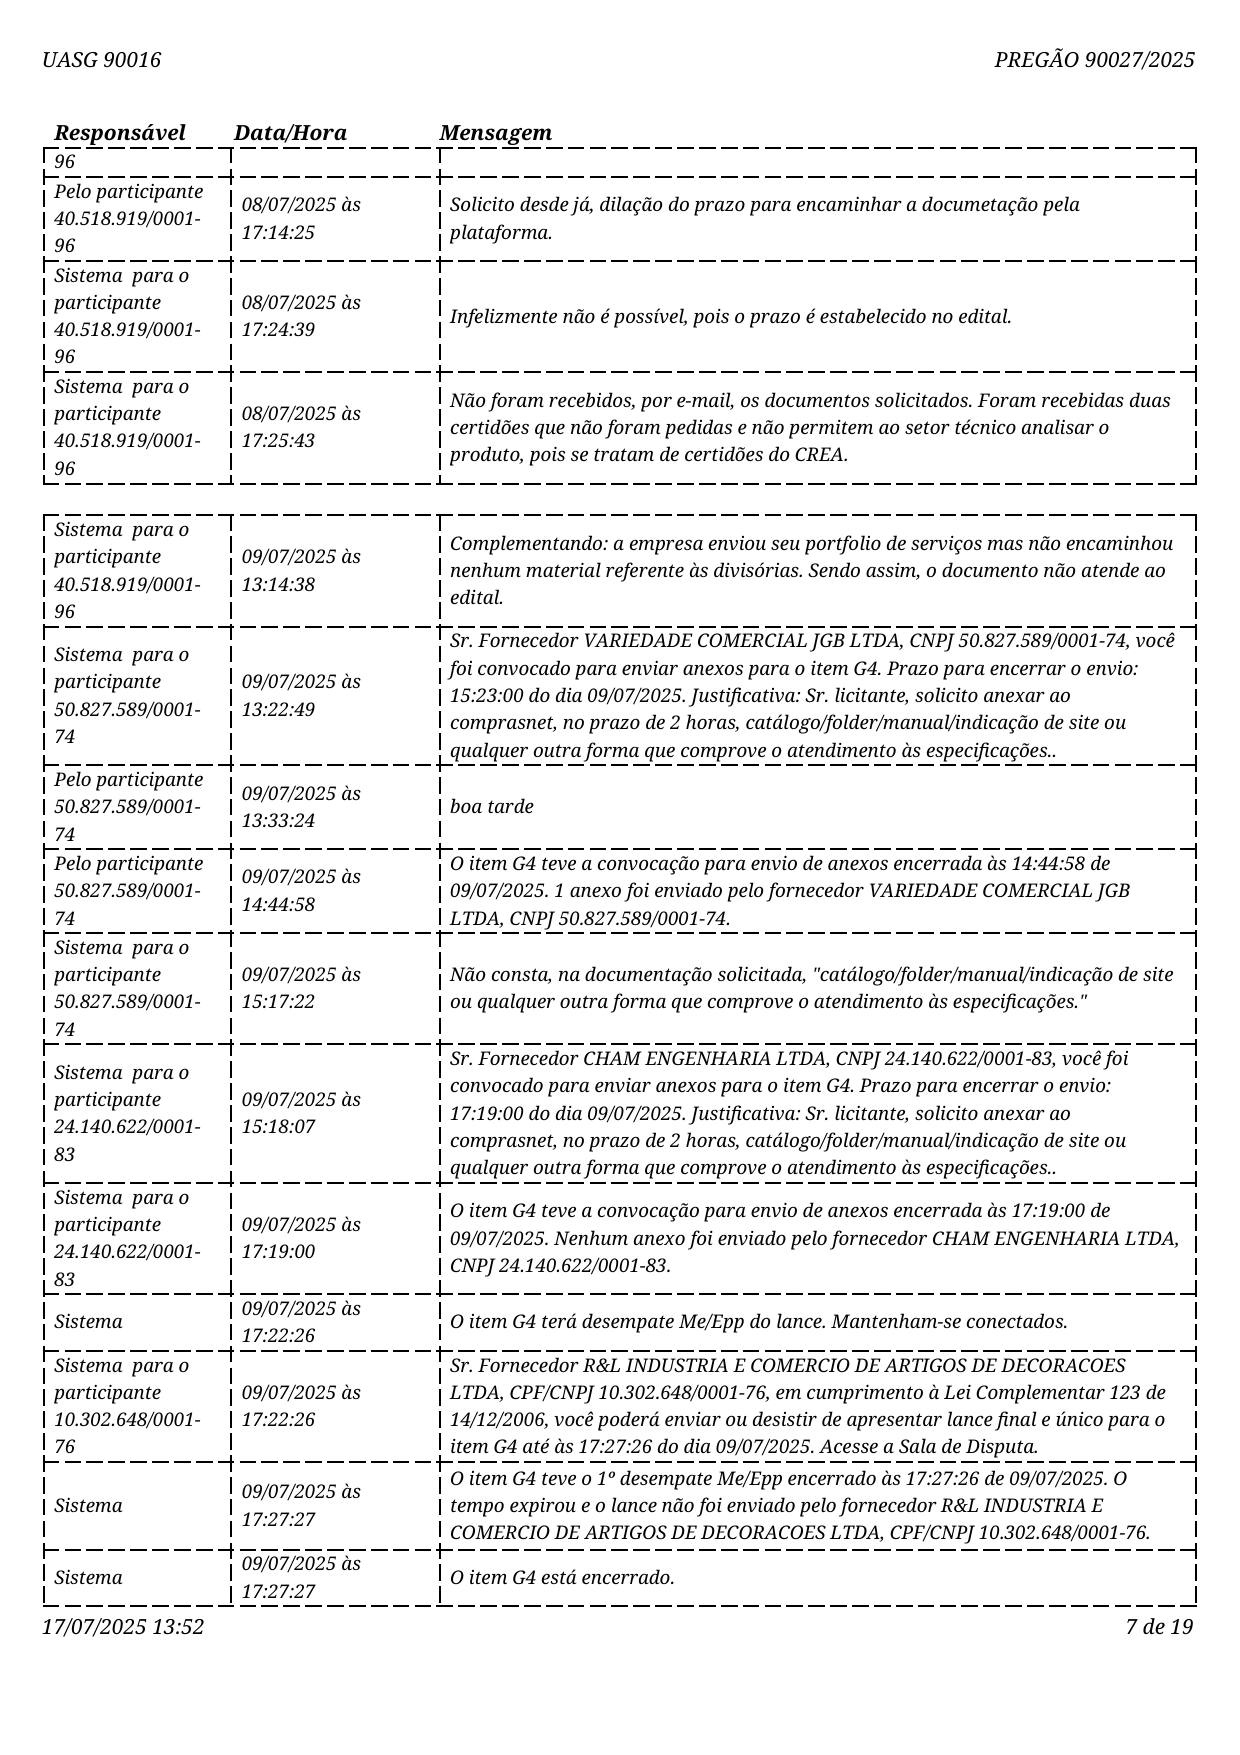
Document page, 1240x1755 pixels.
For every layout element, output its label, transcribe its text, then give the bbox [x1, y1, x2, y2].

table_cell O item G4 terá desempate Me/Epp do lance. Mantenham-se conectados. [440, 1293, 1196, 1350]
table_cell Não foram recebidos, por e-mail, os documentos solicitados. Foram recebidas duas certidões que não foram pedidas e não permitem ao setor técnico analisar o produto, pois se tratam de certidões do CREA. [440, 371, 1196, 482]
table_header Sistema para o participante 40.518.919/0001-96 [44, 514, 231, 626]
table_header 09/07/2025 às 13:14:38 [231, 514, 439, 626]
table_cell 09/07/2025 às 17:19:00 [231, 1182, 439, 1293]
table_cell Sistema para o participante 50.827.589/0001-74 [44, 932, 231, 1043]
table_cell [231, 147, 439, 176]
table_cell 09/07/2025 às 15:18:07 [231, 1043, 439, 1182]
table_cell Pelo participante 50.827.589/0001-74 [44, 848, 231, 932]
table_cell 09/07/2025 às 13:33:24 [231, 764, 439, 848]
table_cell Sistema para o participante 10.302.648/0001-76 [44, 1350, 231, 1461]
table_header Complementando: a empresa enviou seu portfolio de serviços mas não encaminhou nenhum material referente às divisórias. Sendo assim, o documento não atende ao edital. [440, 514, 1196, 626]
table_cell 09/07/2025 às 14:44:58 [231, 848, 439, 932]
table_cell 09/07/2025 às 15:17:22 [231, 932, 439, 1043]
table_cell Sistema para o participante 40.518.919/0001-96 [44, 260, 231, 371]
table_cell Infelizmente não é possível, pois o prazo é estabelecido no edital. [440, 260, 1196, 371]
table_cell Pelo participante 40.518.919/0001-96 [44, 176, 231, 260]
table_cell 09/07/2025 às 13:22:49 [231, 626, 439, 764]
table_cell Sistema [44, 1549, 231, 1605]
table_cell Solicito desde já, dilação do prazo para encaminhar a documetação pela plataforma. [440, 176, 1196, 260]
table_cell boa tarde [440, 764, 1196, 848]
table_cell Sr. Fornecedor R&L INDUSTRIA E COMERCIO DE ARTIGOS DE DECORACOES LTDA, CPF/CNPJ 10.302.648/0001-76, em cumprimento à Lei Complementar 123 de 14/12/2006, você poderá enviar ou desistir de apresentar lance final e único para o item G4 até às 17:27:26 do dia 09/07/2025. Acesse a Sala de Disputa. [440, 1350, 1196, 1461]
table_cell 09/07/2025 às 17:27:27 [231, 1549, 439, 1605]
table_cell [440, 147, 1196, 176]
table_cell Sr. Fornecedor VARIEDADE COMERCIAL JGB LTDA, CNPJ 50.827.589/0001-74, você foi convocado para enviar anexos para o item G4. Prazo para encerrar o envio: 15:23:00 do dia 09/07/2025. Justificativa: Sr. licitante, solicito anexar ao comprasnet, no prazo de 2 horas, catálogo/folder/manual/indicação de site ou qualquer outra forma que comprove o atendimento às especificações.. [440, 626, 1196, 764]
table_cell Pelo participante 50.827.589/0001-74 [44, 764, 231, 848]
table_cell Sistema para o participante 24.140.622/0001-83 [44, 1043, 231, 1182]
table_cell O item G4 teve o 1º desempate Me/Epp encerrado às 17:27:26 de 09/07/2025. O tempo expirou e o lance não foi enviado pelo fornecedor R&L INDUSTRIA E COMERCIO DE ARTIGOS DE DECORACOES LTDA, CPF/CNPJ 10.302.648/0001-76. [440, 1461, 1196, 1548]
table_cell Sistema para o participante 24.140.622/0001-83 [44, 1182, 231, 1293]
table_cell Sistema [44, 1461, 231, 1548]
table_cell 09/07/2025 às 17:27:27 [231, 1461, 439, 1548]
table_cell 96 [44, 147, 231, 176]
table_cell 09/07/2025 às 17:22:26 [231, 1293, 439, 1350]
table_cell Sistema [44, 1293, 231, 1350]
table_cell 08/07/2025 às 17:24:39 [231, 260, 439, 371]
table_cell Sistema para o participante 40.518.919/0001-96 [44, 371, 231, 482]
table_cell Sistema para o participante 50.827.589/0001-74 [44, 626, 231, 764]
table_cell O item G4 teve a convocação para envio de anexos encerrada às 14:44:58 de 09/07/2025. 1 anexo foi enviado pelo fornecedor VARIEDADE COMERCIAL JGB LTDA, CNPJ 50.827.589/0001-74. [440, 848, 1196, 932]
table_cell 08/07/2025 às 17:25:43 [231, 371, 439, 482]
table_cell O item G4 teve a convocação para envio de anexos encerrada às 17:19:00 de 09/07/2025. Nenhum anexo foi enviado pelo fornecedor CHAM ENGENHARIA LTDA, CNPJ 24.140.622/0001-83. [440, 1182, 1196, 1293]
table_cell 08/07/2025 às 17:14:25 [231, 176, 439, 260]
table_cell 09/07/2025 às 17:22:26 [231, 1350, 439, 1461]
table_cell O item G4 está encerrado. [440, 1549, 1196, 1605]
table_cell Não consta, na documentação solicitada, "catálogo/folder/manual/indicação de site ou qualquer outra forma que comprove o atendimento às especificações." [440, 932, 1196, 1043]
table_cell Sr. Fornecedor CHAM ENGENHARIA LTDA, CNPJ 24.140.622/0001-83, você foi convocado para enviar anexos para o item G4. Prazo para encerrar o envio: 17:19:00 do dia 09/07/2025. Justificativa: Sr. licitante, solicito anexar ao comprasnet, no prazo de 2 horas, catálogo/folder/manual/indicação de site ou qualquer outra forma que comprove o atendimento às especificações.. [440, 1043, 1196, 1182]
